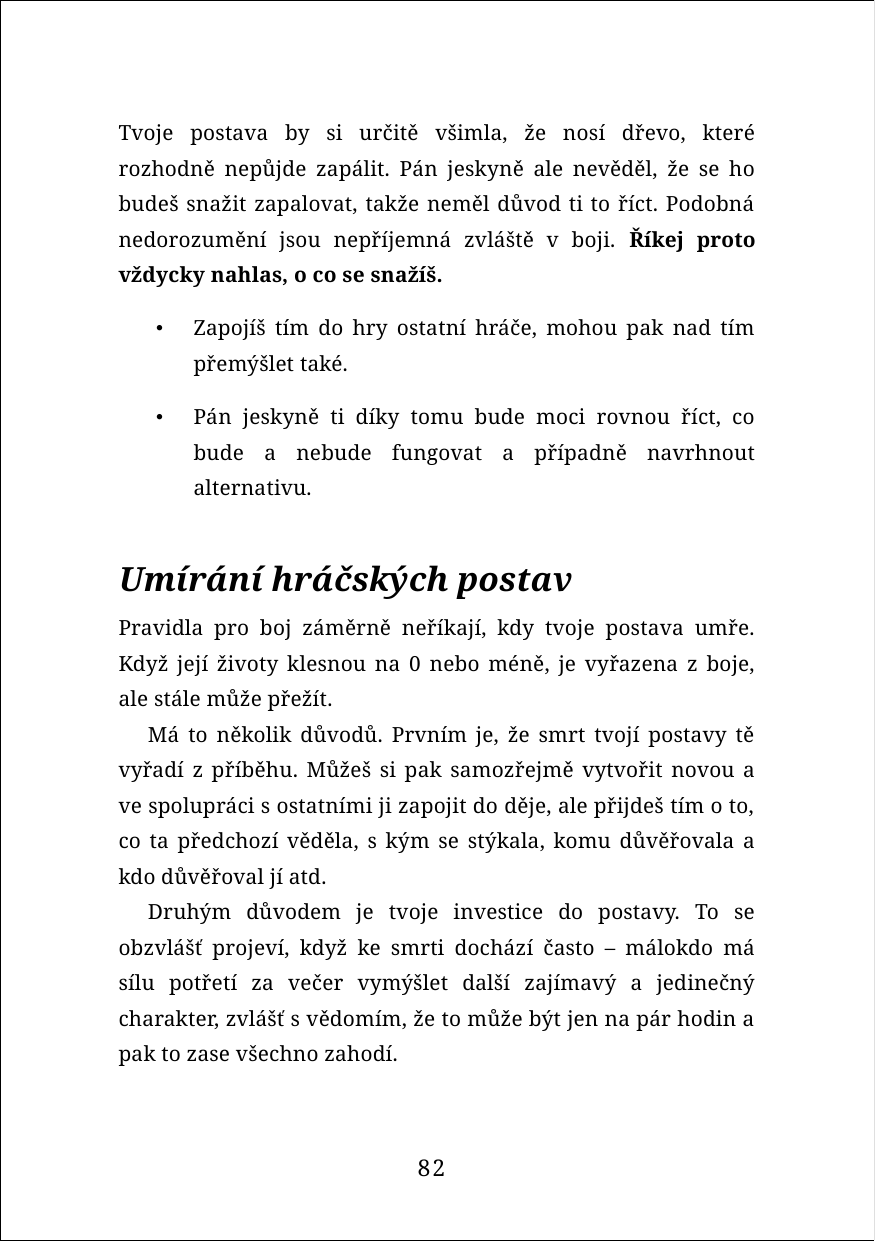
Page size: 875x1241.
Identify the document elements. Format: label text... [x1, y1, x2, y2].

list Zapojíš tím do hry ostatní hráče, mohou pak nad tím přemýšlet také. [156, 313, 756, 377]
subtitle Umírání hráčských postav [118, 556, 756, 602]
text Tvoje postava by si určitě všimla, že nosí dřevo, které rozhodně nepůjde zapálit. Pán jeskyně ale nevěděl, že se ho budeš snažit zapalovat, takže neměl důvod ti to říct. Podobná nedorozumění jsou nepříjemná zvláště v boji. Říkej proto vždycky nahlas, o co se snažíš. [118, 118, 756, 289]
list Pán jeskyně ti díky tomu bude moci rovnou říct, co bude a nebude fungovat a případně navrhnout alternativu. [156, 402, 756, 502]
text Pravidla pro boj záměrně neříkají, kdy tvoje postava umře. Když její životy klesnou na 0 nebo méně, je vyřazena z boje, ale stále může přežít. Má to několik důvodů. Prvním je, že smrt tvojí postavy tě vyřadí z příběhu. Můžeš si pak samozřejmě vytvořit novou a ve spolupráci s ostatními ji zapojit do děje, ale přijdeš tím o to, co ta předchozí věděla, s kým se stýkala, komu důvěřovala a kdo důvěřoval jí atd. Druhým důvodem je tvoje investice do postavy. To se obzvlášť projeví, když ke smrti dochází často – málokdo má sílu potřetí za večer vymýšlet další zajímavý a jedinečný charakter, zvlášť s vědomím, že to může být jen na pár hodin a pak to zase všechno zahodí. [118, 613, 756, 1068]
